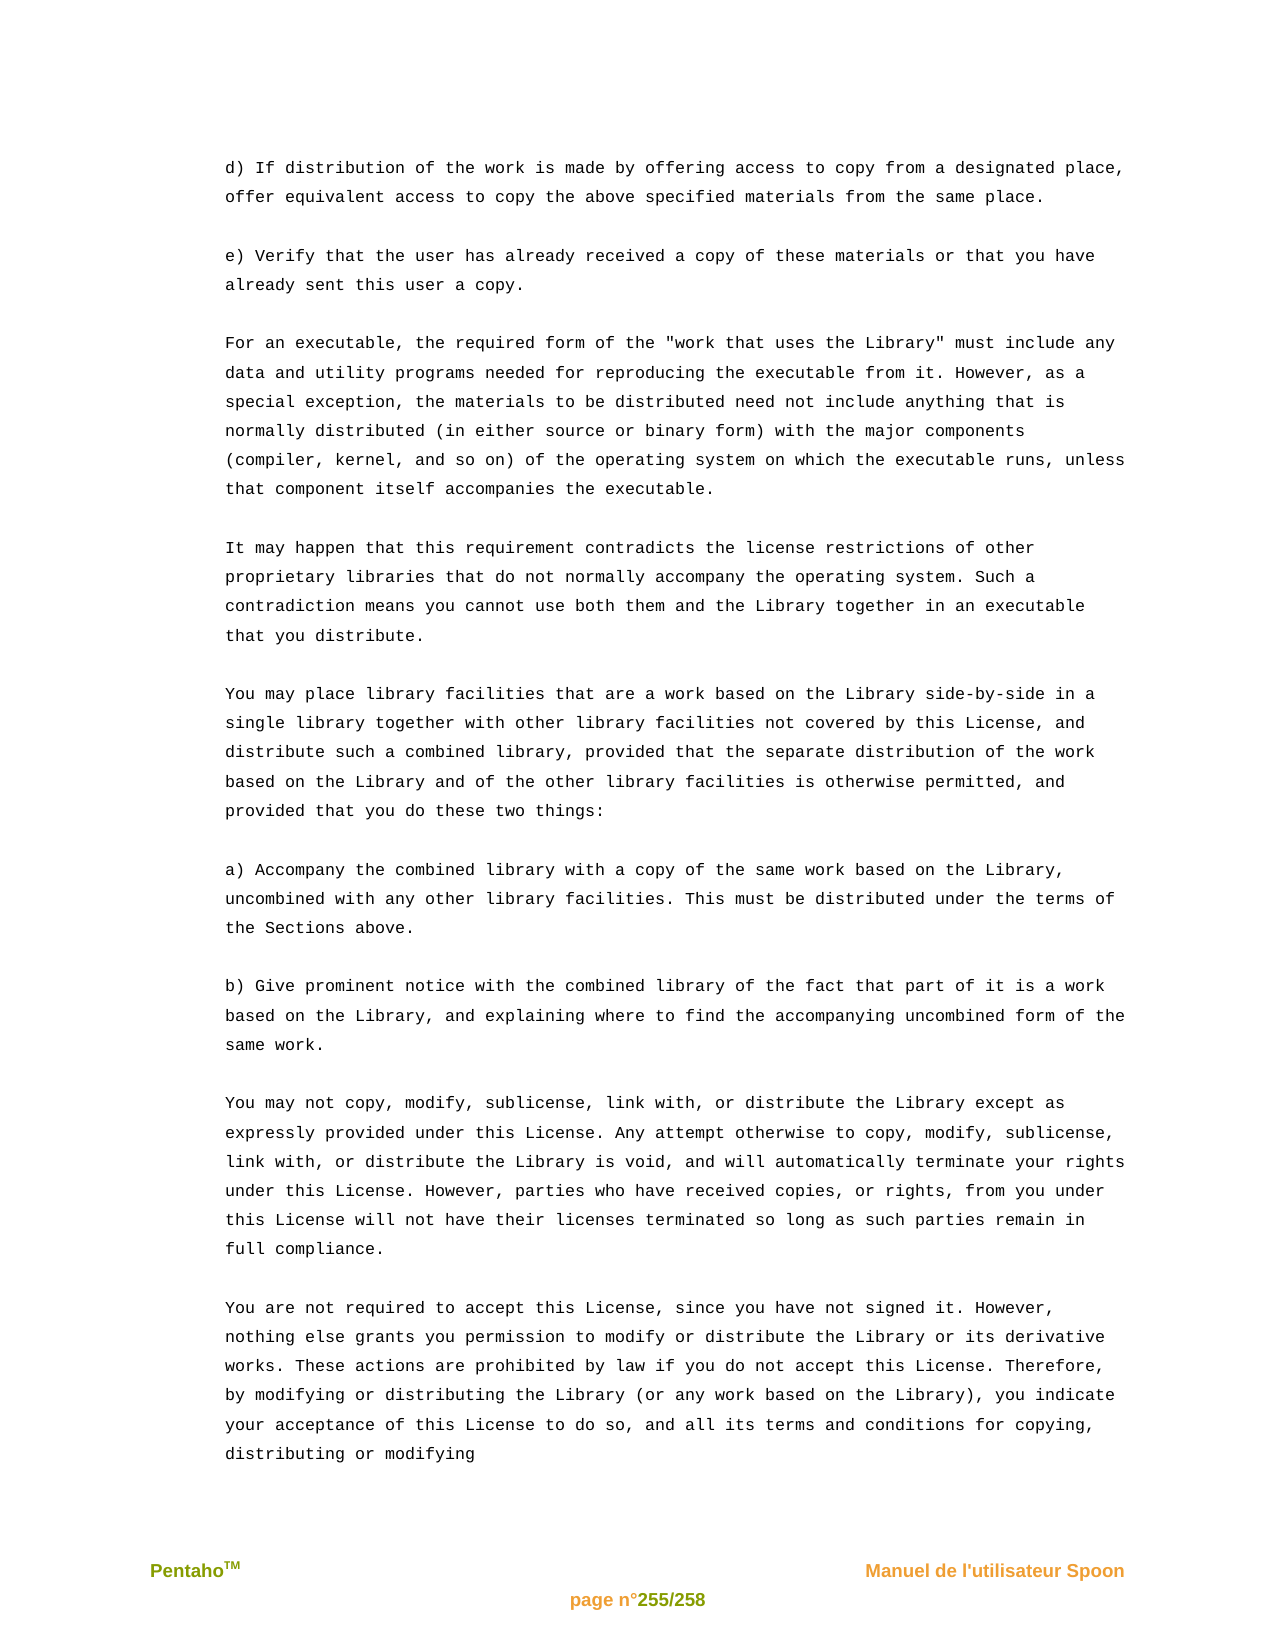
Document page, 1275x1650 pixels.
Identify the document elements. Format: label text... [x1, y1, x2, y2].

text You may place library facilities that are a work based on the Library side-by-side in a single library together with other library facilities not covered by this License, and distribute such a combined library, provided that the separate distribution of the work based on the Library and of the other library facilities is otherwise permitted, and provided that you do these two things: [225, 676, 1125, 822]
text d) If distribution of the work is made by offering access to copy from a designated place, offer equivalent access to copy the above specified materials from the same place. [225, 150, 1125, 208]
text For an executable, the required form of the "work that uses the Library" must include any data and utility programs needed for reproducing the executable from it. However, as a special exception, the materials to be distributed need not include anything that is normally distributed (in either source or binary form) with the major components (compiler, kernel, and so on) of the operating system on which the executable runs, unless that component itself accompanies the executable. [225, 326, 1125, 501]
text a) Accompany the combined library with a copy of the same work based on the Library, uncombined with any other library facilities. This must be distributed under the terms of the Sections above. [225, 852, 1125, 939]
text You may not copy, modify, sublicense, link with, or distribute the Library except as expressly provided under this License. Any attempt otherwise to copy, modify, sublicense, link with, or distribute the Library is void, and will automatically terminate your rights under this License. However, parties who have received copies, or rights, from you under this License will not have their licenses terminated so long as such parties remain in full compliance. [225, 1086, 1125, 1261]
text You are not required to accept this License, since you have not signed it. However, nothing else grants you permission to modify or distribute the Library or its derivative works. These actions are prohibited by law if you do not accept this License. Therefore, by modifying or distributing the Library (or any work based on the Library), you indicate your acceptance of this License to do so, and all its terms and conditions for copying, distributing or modifying [225, 1290, 1125, 1465]
text e) Verify that the user has already received a copy of these materials or that you have already sent this user a copy. [225, 238, 1125, 296]
text It may happen that this requirement contradicts the license restrictions of other proprietary libraries that do not normally accompany the operating system. Such a contradiction means you cannot use both them and the Library together in an executable that you distribute. [225, 530, 1125, 647]
text b) Give prominent notice with the combined library of the fact that part of it is a work based on the Library, and explaining where to find the accompanying uncombined form of the same work. [225, 968, 1125, 1056]
